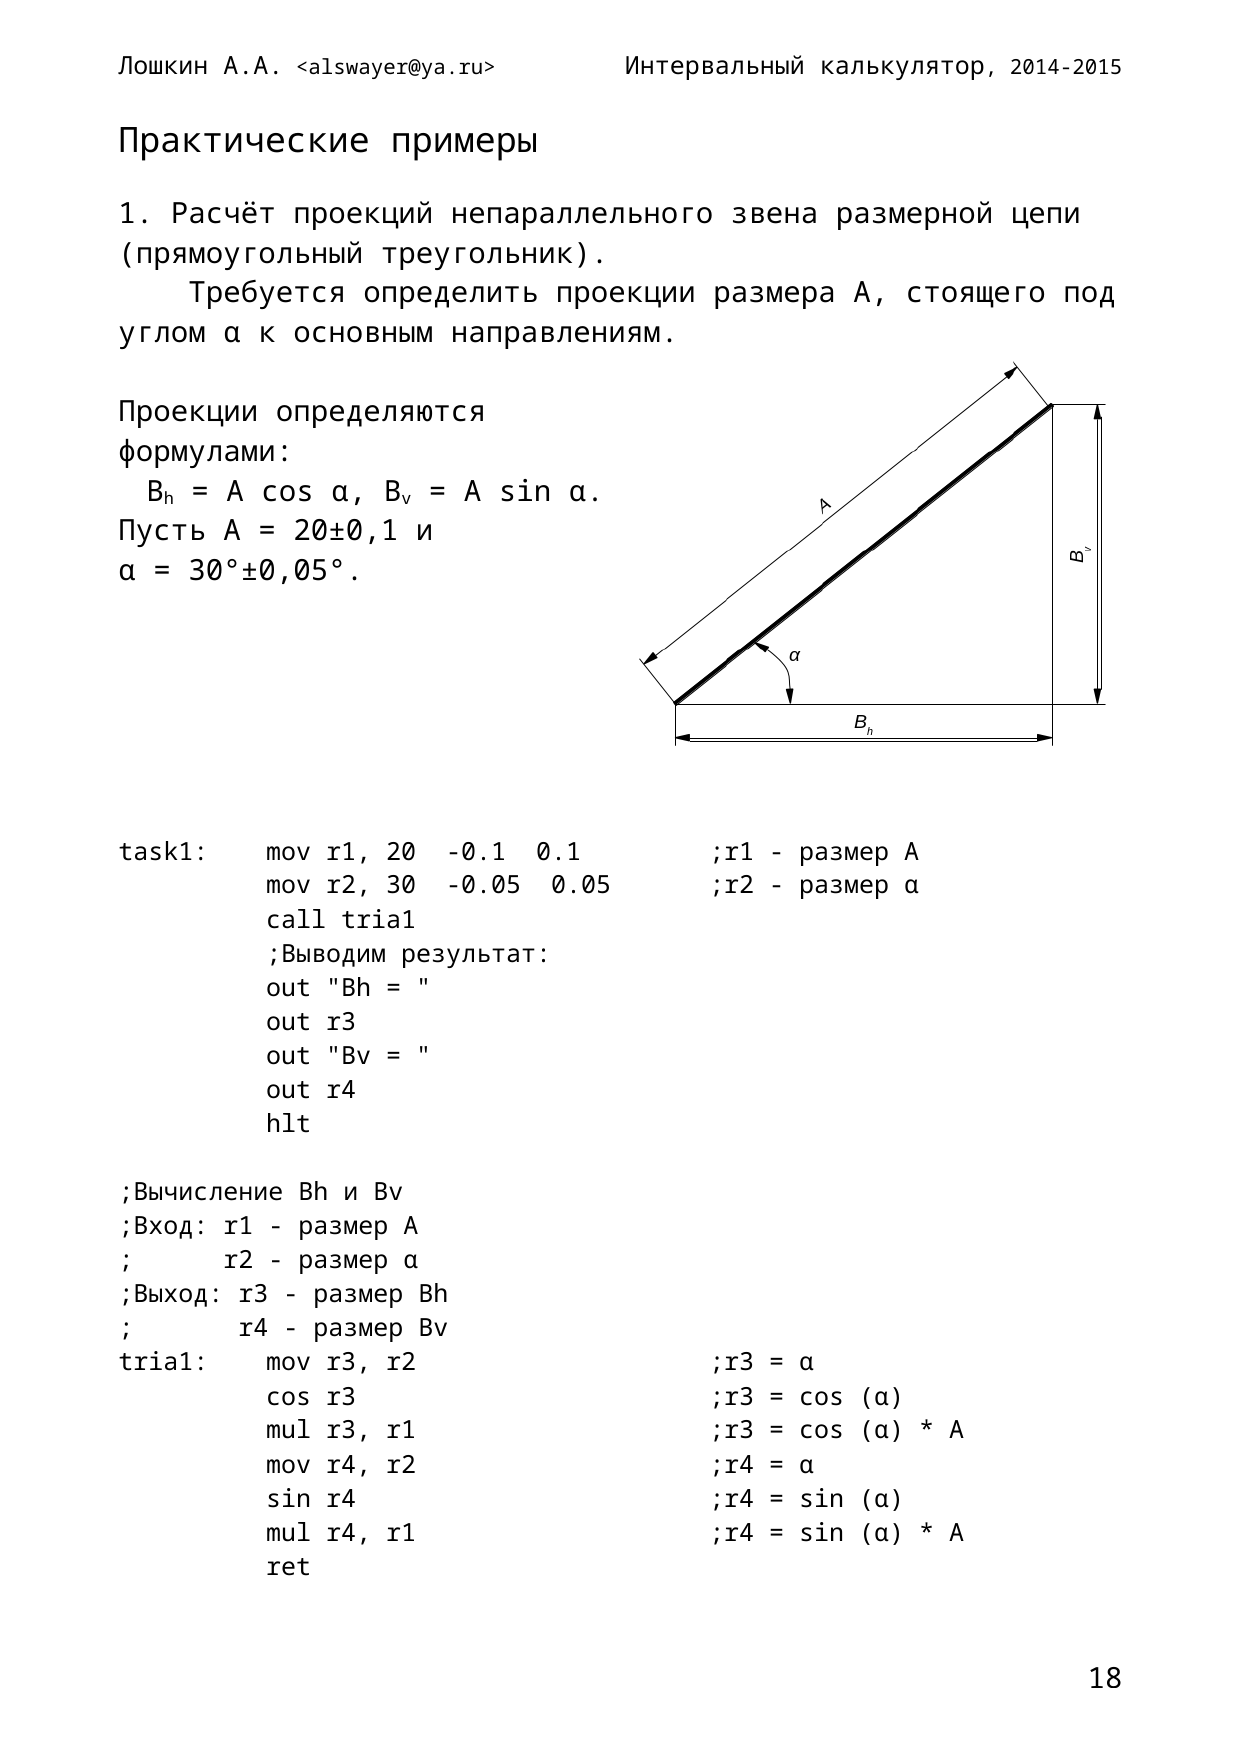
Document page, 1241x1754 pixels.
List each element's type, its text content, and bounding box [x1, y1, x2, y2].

text tria1: mov r3, r2 ;r3 = α [118, 1344, 1122, 1378]
text hlt [118, 1106, 1122, 1140]
text out r4 [118, 1072, 1122, 1106]
text ;Выводим результат: [118, 935, 1122, 969]
text sin r4 ;r4 = sin (α) [118, 1480, 1122, 1514]
text ret [118, 1548, 1122, 1582]
text 1. Расчёт проекций непараллельного звена размерной цепи (прямоугольный треугольник). [118, 192, 1122, 272]
text call tria1 [118, 901, 1122, 935]
text [1109, 391, 1122, 470]
text [1109, 510, 1122, 549]
text out r3 [118, 1003, 1122, 1037]
text [1109, 549, 1122, 589]
text Bh = A cos α, Bv = A sin α. [118, 470, 631, 510]
text mov r2, 30 -0.05 0.05 ;r2 - размер α [118, 867, 1122, 901]
text Требуется определить проекции размера A, стоящего под углом α к основным направлениям. [118, 272, 1122, 351]
text mul r3, r1 ;r3 = cos (α) * A [118, 1412, 1122, 1446]
text ;Выход: r3 - размер Bh [118, 1276, 1122, 1310]
picture [631, 353, 1109, 749]
text ; r2 - размер α [118, 1242, 1122, 1276]
text out "Bv = " [118, 1037, 1122, 1072]
text cos r3 ;r3 = cos (α) [118, 1378, 1122, 1412]
subtitle Практические примеры [118, 115, 1122, 163]
text out "Bh = " [118, 969, 1122, 1003]
text Пусть А = 20±0,1 и [118, 510, 631, 549]
text mul r4, r1 ;r4 = sin (α) * A [118, 1514, 1122, 1548]
text ;Вход: r1 - размер A [118, 1208, 1122, 1242]
text ;Вычисление Bh и Bv [118, 1174, 1122, 1208]
text Проекции определяются формулами: [118, 391, 631, 470]
text α = 30°±0,05°. [118, 549, 631, 589]
text mov r4, r2 ;r4 = α [118, 1446, 1122, 1480]
text ; r4 - размер Bv [118, 1310, 1122, 1344]
text task1: mov r1, 20 -0.1 0.1 ;r1 - размер А [118, 833, 1122, 867]
